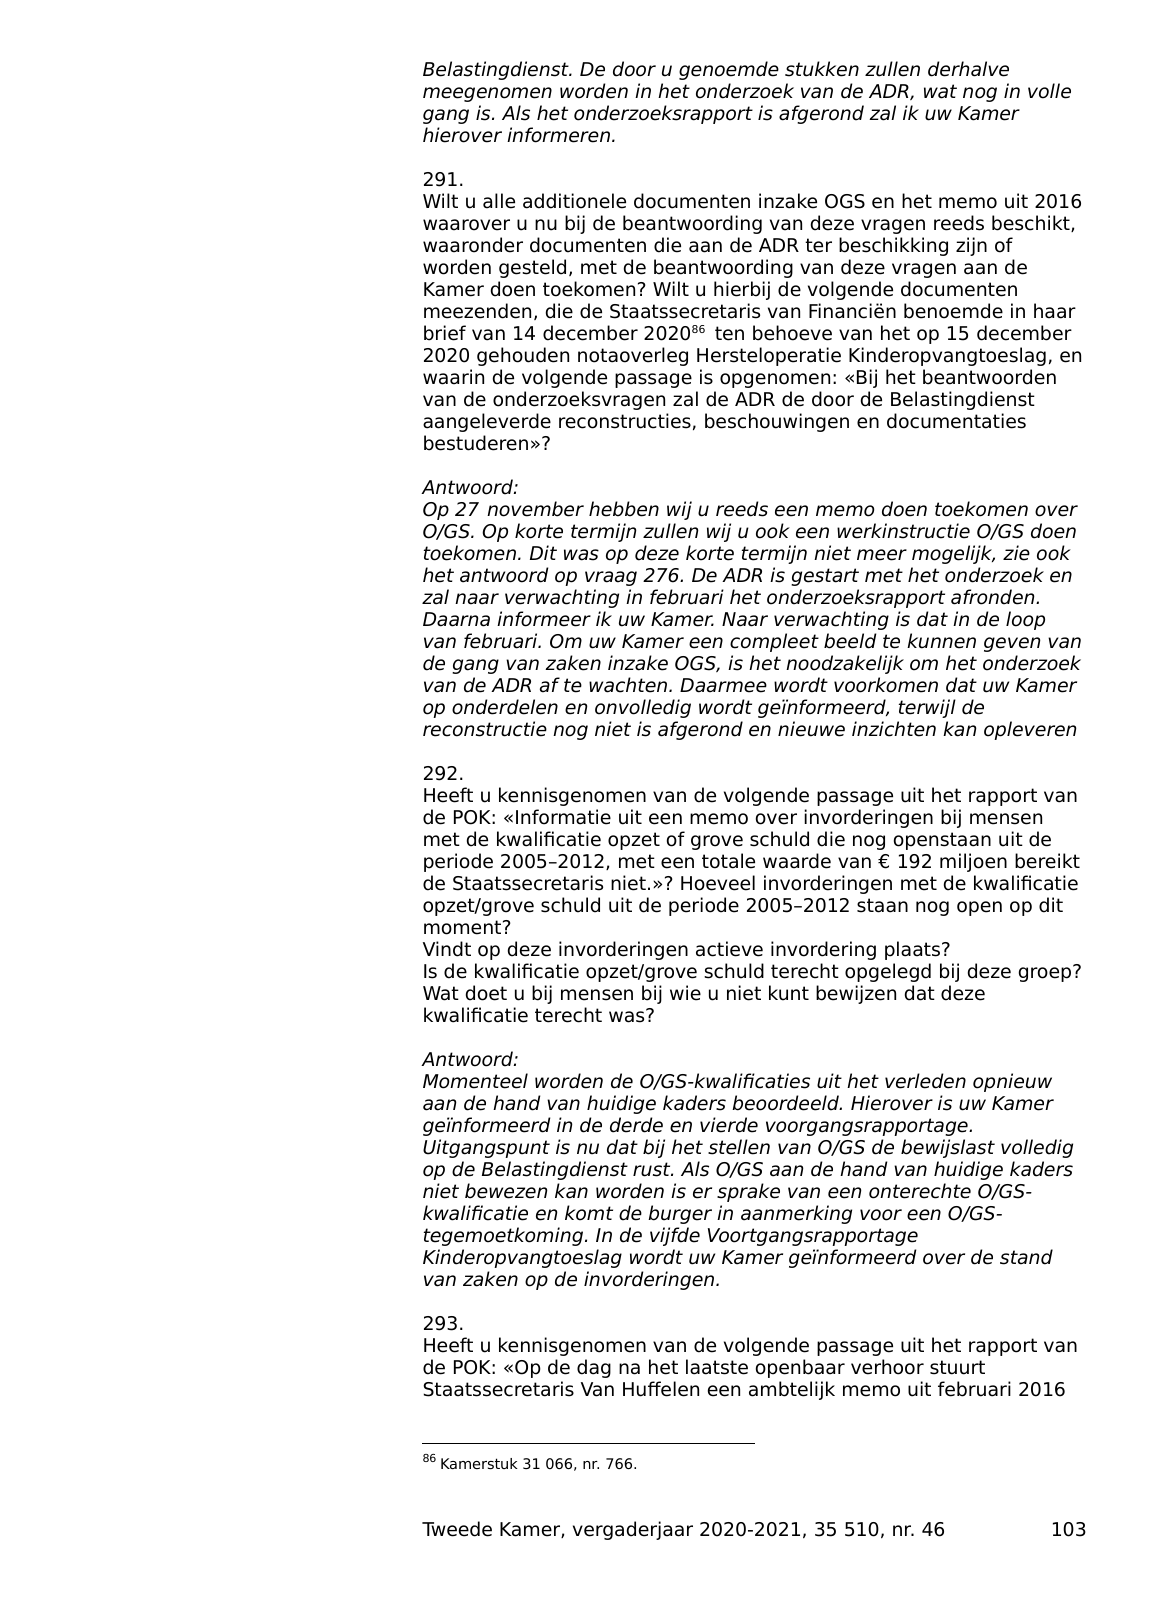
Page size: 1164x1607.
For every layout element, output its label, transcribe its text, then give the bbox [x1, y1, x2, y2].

text 292. [422, 763, 1087, 785]
text Kamerstuk 31 066, nr. 766. [422, 1452, 1087, 1474]
text Antwoord: [422, 477, 1087, 499]
text Heeft u kennisgenomen van de volgende passage uit het rapport van de POK: «Informatie uit een memo over invorderingen bij mensen met de kwalificatie opzet of grove schuld die nog openstaan uit de periode 2005–2012, met een totale waarde van € 192 miljoen bereikt de Staatssecretaris niet.»? Hoeveel invorderingen met de kwalificatie opzet/grove schuld uit de periode 2005–2012 staan nog open op dit moment? [422, 785, 1087, 939]
text Heeft u kennisgenomen van de volgende passage uit het rapport van de POK: «Op de dag na het laatste openbaar verhoor stuurt Staatssecretaris Van Huffelen een ambtelijk memo uit februari 2016 [422, 1335, 1087, 1401]
text Op 27 november hebben wij u reeds een memo doen toekomen over O/GS. Op korte termijn zullen wij u ook een werkinstructie O/GS doen toekomen. Dit was op deze korte termijn niet meer mogelijk, zie ook het antwoord op vraag 276. De ADR is gestart met het onderzoek en zal naar verwachting in februari het onderzoeksrapport afronden. Daarna informeer ik uw Kamer. Naar verwachting is dat in de loop van februari. Om uw Kamer een compleet beeld te kunnen geven van de gang van zaken inzake OGS, is het noodzakelijk om het onderzoek van de ADR af te wachten. Daarmee wordt voorkomen dat uw Kamer op onderdelen en onvolledig wordt geïnformeerd, terwijl de reconstructie nog niet is afgerond en nieuwe inzichten kan opleveren [422, 499, 1087, 741]
text Wilt u alle additionele documenten inzake OGS en het memo uit 2016 waarover u nu bij de beantwoording van deze vragen reeds beschikt, waaronder documenten die aan de ADR ter beschikking zijn of worden gesteld, met de beantwoording van deze vragen aan de Kamer doen toekomen? Wilt u hierbij de volgende documenten meezenden, die de Staatssecretaris van Financiën benoemde in haar brief van 14 december 2020 ten behoeve van het op 15 december 2020 gehouden notaoverleg Hersteloperatie Kinderopvangtoeslag, en waarin de volgende passage is opgenomen: «Bij het beantwoorden van de onderzoeksvragen zal de ADR de door de Belastingdienst aangeleverde reconstructies, beschouwingen en documentaties bestuderen»? [422, 191, 1087, 455]
text Antwoord: [422, 1049, 1087, 1071]
text 291. [422, 169, 1087, 191]
text Vindt op deze invorderingen actieve invordering plaats? [422, 939, 1087, 961]
text Belastingdienst. De door u genoemde stukken zullen derhalve meegenomen worden in het onderzoek van de ADR, wat nog in volle gang is. Als het onderzoeksrapport is afgerond zal ik uw Kamer hierover informeren. [422, 59, 1087, 147]
text Wat doet u bij mensen bij wie u niet kunt bewijzen dat deze kwalificatie terecht was? [422, 983, 1087, 1027]
text 293. [422, 1313, 1087, 1335]
text Momenteel worden de O/GS-kwalificaties uit het verleden opnieuw aan de hand van huidige kaders beoordeeld. Hierover is uw Kamer geïnformeerd in de derde en vierde voorgangsrapportage. Uitgangspunt is nu dat bij het stellen van O/GS de bewijslast volledig op de Belastingdienst rust. Als O/GS aan de hand van huidige kaders niet bewezen kan worden is er sprake van een onterechte O/GS-kwalificatie en komt de burger in aanmerking voor een O/GS-tegemoetkoming. In de vijfde Voortgangsrapportage Kinderopvangtoeslag wordt uw Kamer geïnformeerd over de stand van zaken op de invorderingen. [422, 1071, 1087, 1291]
text Is de kwalificatie opzet/grove schuld terecht opgelegd bij deze groep? [422, 961, 1087, 983]
